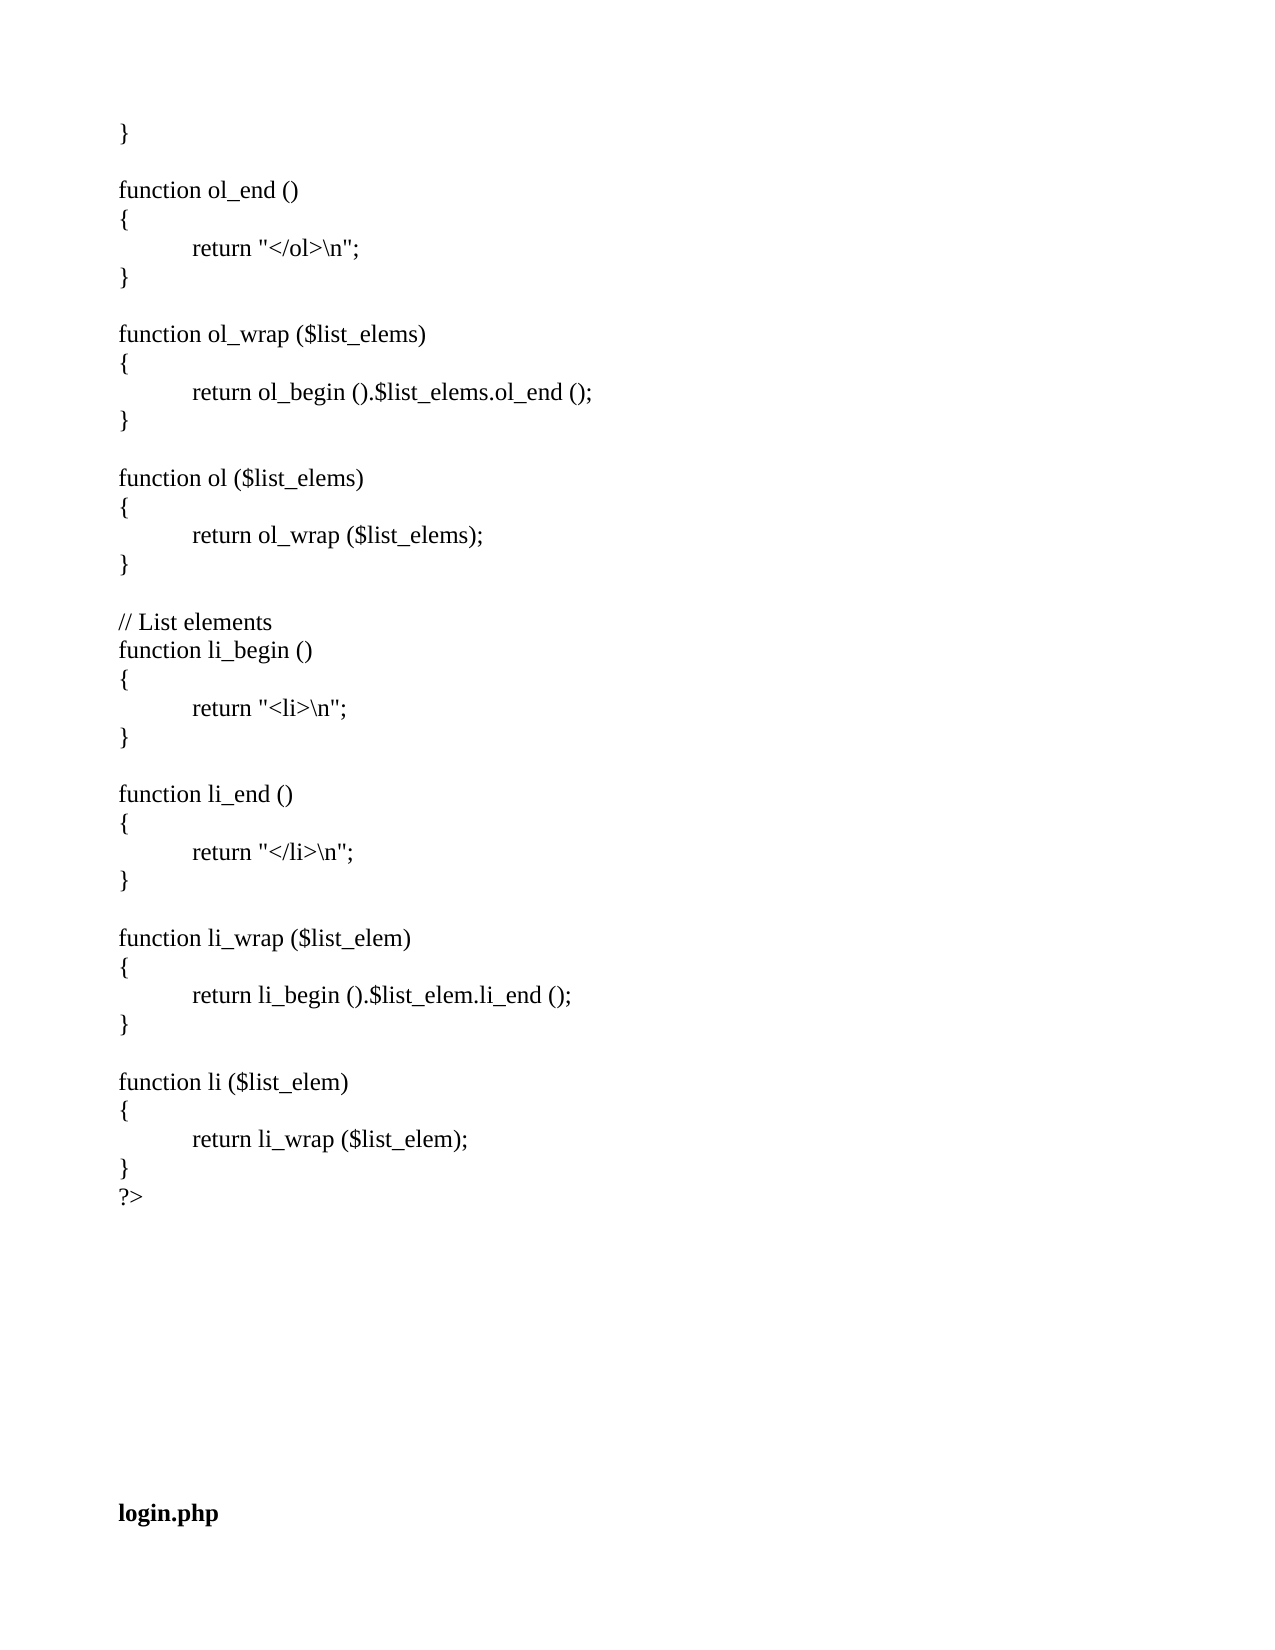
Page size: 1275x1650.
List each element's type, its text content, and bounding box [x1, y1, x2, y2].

text { [118, 492, 1157, 521]
text return ol_wrap ($list_elems); [118, 521, 1157, 549]
text { [118, 348, 1157, 377]
text // List elements [118, 607, 1157, 636]
text } [118, 549, 1157, 578]
text { [118, 1096, 1157, 1124]
text return "</ol>\n"; [118, 233, 1157, 262]
text } [118, 262, 1157, 291]
text { [118, 952, 1157, 981]
text login.php [118, 1498, 1157, 1527]
text function li_wrap ($list_elem) [118, 923, 1157, 952]
text return ol_begin ().$list_elems.ol_end (); [118, 377, 1157, 406]
text return li_begin ().$list_elem.li_end (); [118, 981, 1157, 1009]
text ?> [118, 1182, 1157, 1211]
text { [118, 204, 1157, 233]
text { [118, 664, 1157, 693]
text return "<li>\n"; [118, 693, 1157, 722]
text } [118, 1009, 1157, 1038]
text } [118, 118, 1157, 147]
text function li ($list_elem) [118, 1067, 1157, 1096]
text function ol_wrap ($list_elems) [118, 319, 1157, 348]
text function ol_end () [118, 176, 1157, 204]
text } [118, 722, 1157, 751]
text return "</li>\n"; [118, 837, 1157, 866]
text function li_end () [118, 779, 1157, 808]
text } [118, 1153, 1157, 1182]
text } [118, 406, 1157, 434]
text return li_wrap ($list_elem); [118, 1124, 1157, 1153]
text function ol ($list_elems) [118, 463, 1157, 492]
text { [118, 808, 1157, 837]
text function li_begin () [118, 636, 1157, 664]
text } [118, 866, 1157, 894]
